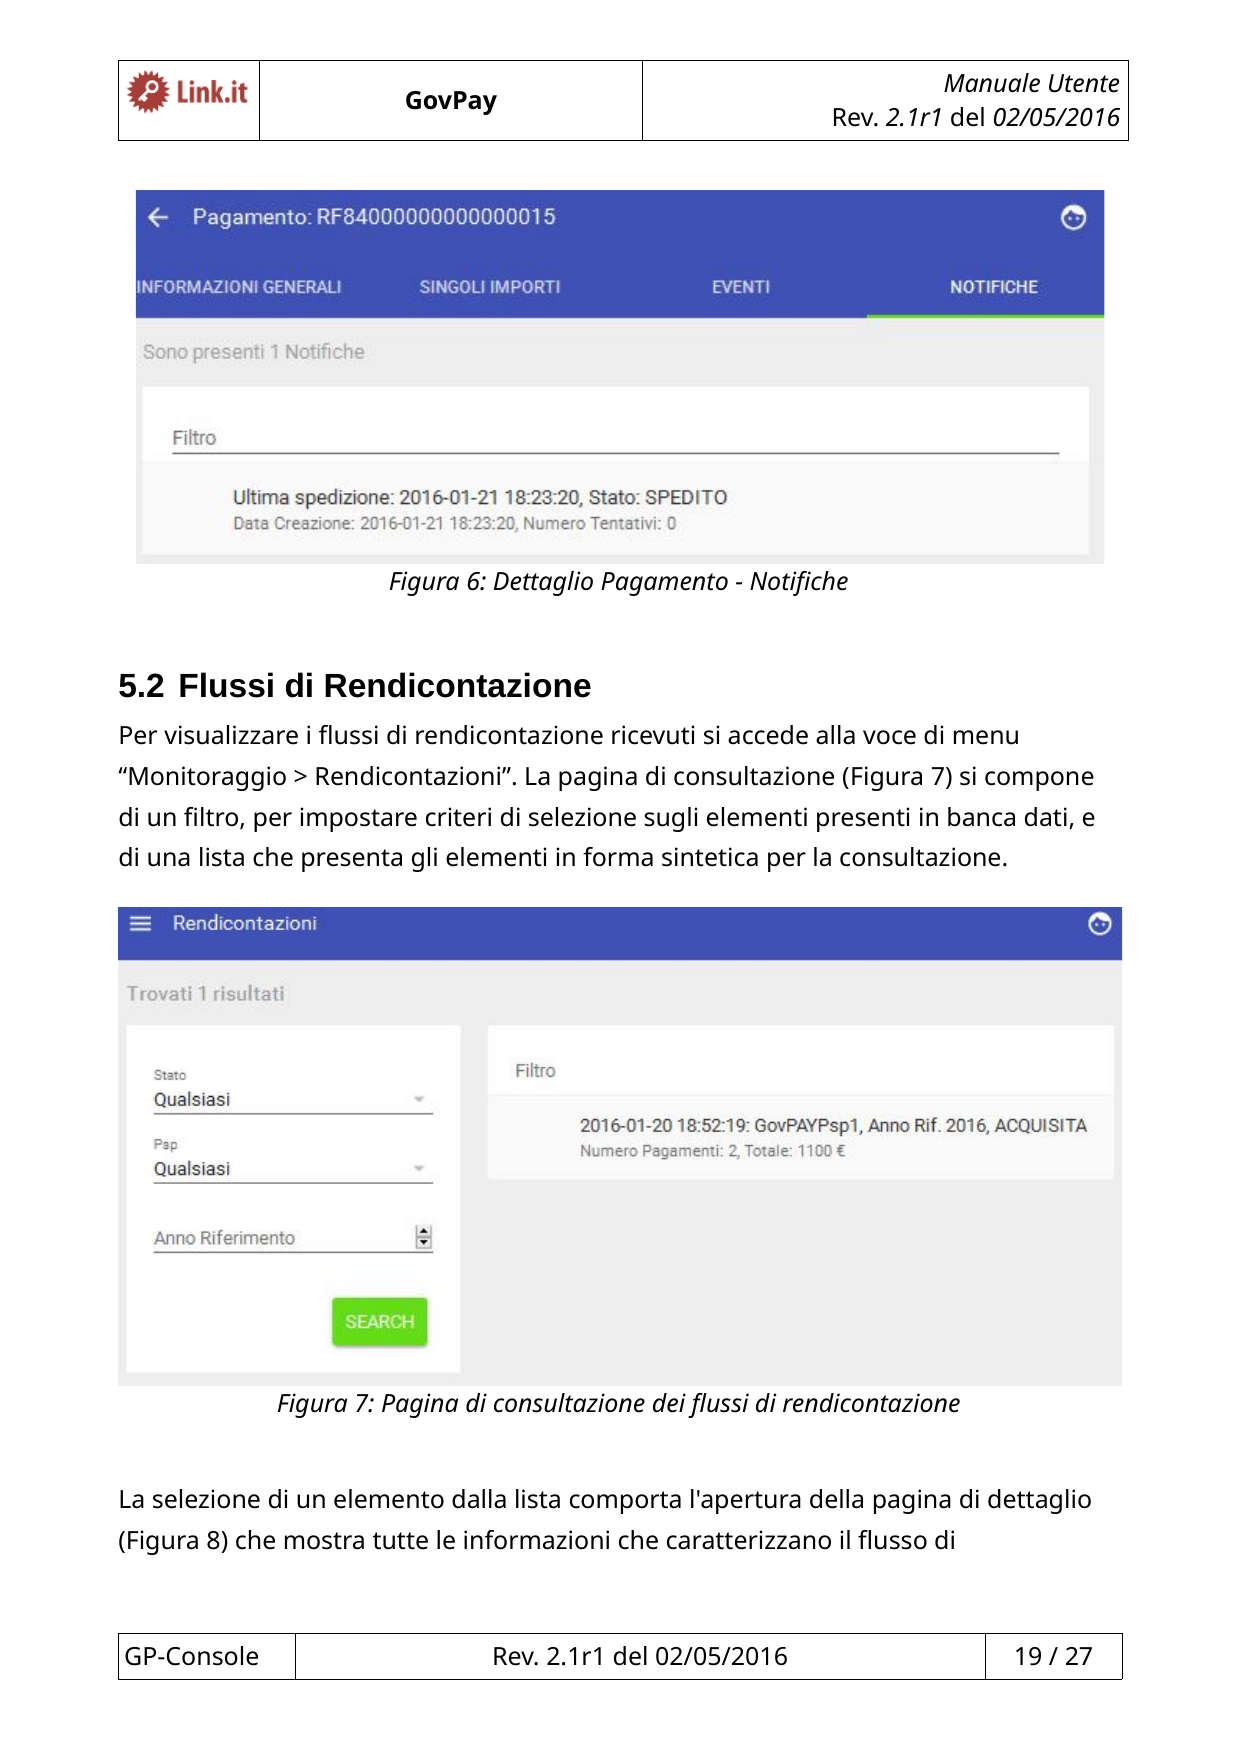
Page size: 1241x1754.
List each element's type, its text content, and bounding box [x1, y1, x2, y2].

text Figura 6: Dettaglio Pagamento - Notifiche [136, 564, 1104, 598]
text La selezione di un elemento dalla lista comporta l'apertura della pagina di dettaglio (Figura 8) che mostra tutte le informazioni che caratterizzano il flusso di [118, 1482, 1122, 1557]
picture [123, 65, 254, 119]
picture [118, 907, 1123, 1386]
picture [135, 190, 1105, 564]
subtitle Flussi di Rendicontazione [118, 666, 1122, 705]
text Figura 7: Pagina di consultazione dei flussi di rendicontazione [118, 1386, 1122, 1419]
text Per visualizzare i flussi di rendicontazione ricevuti si accede alla voce di menu “Monitoraggio > Rendicontazioni”. La pagina di consultazione (Figura 7) si compone di un filtro, per impostare criteri di selezione sugli elementi presenti in banca dati, e di una lista che presenta gli elementi in forma sintetica per la consultazione. [118, 717, 1122, 874]
